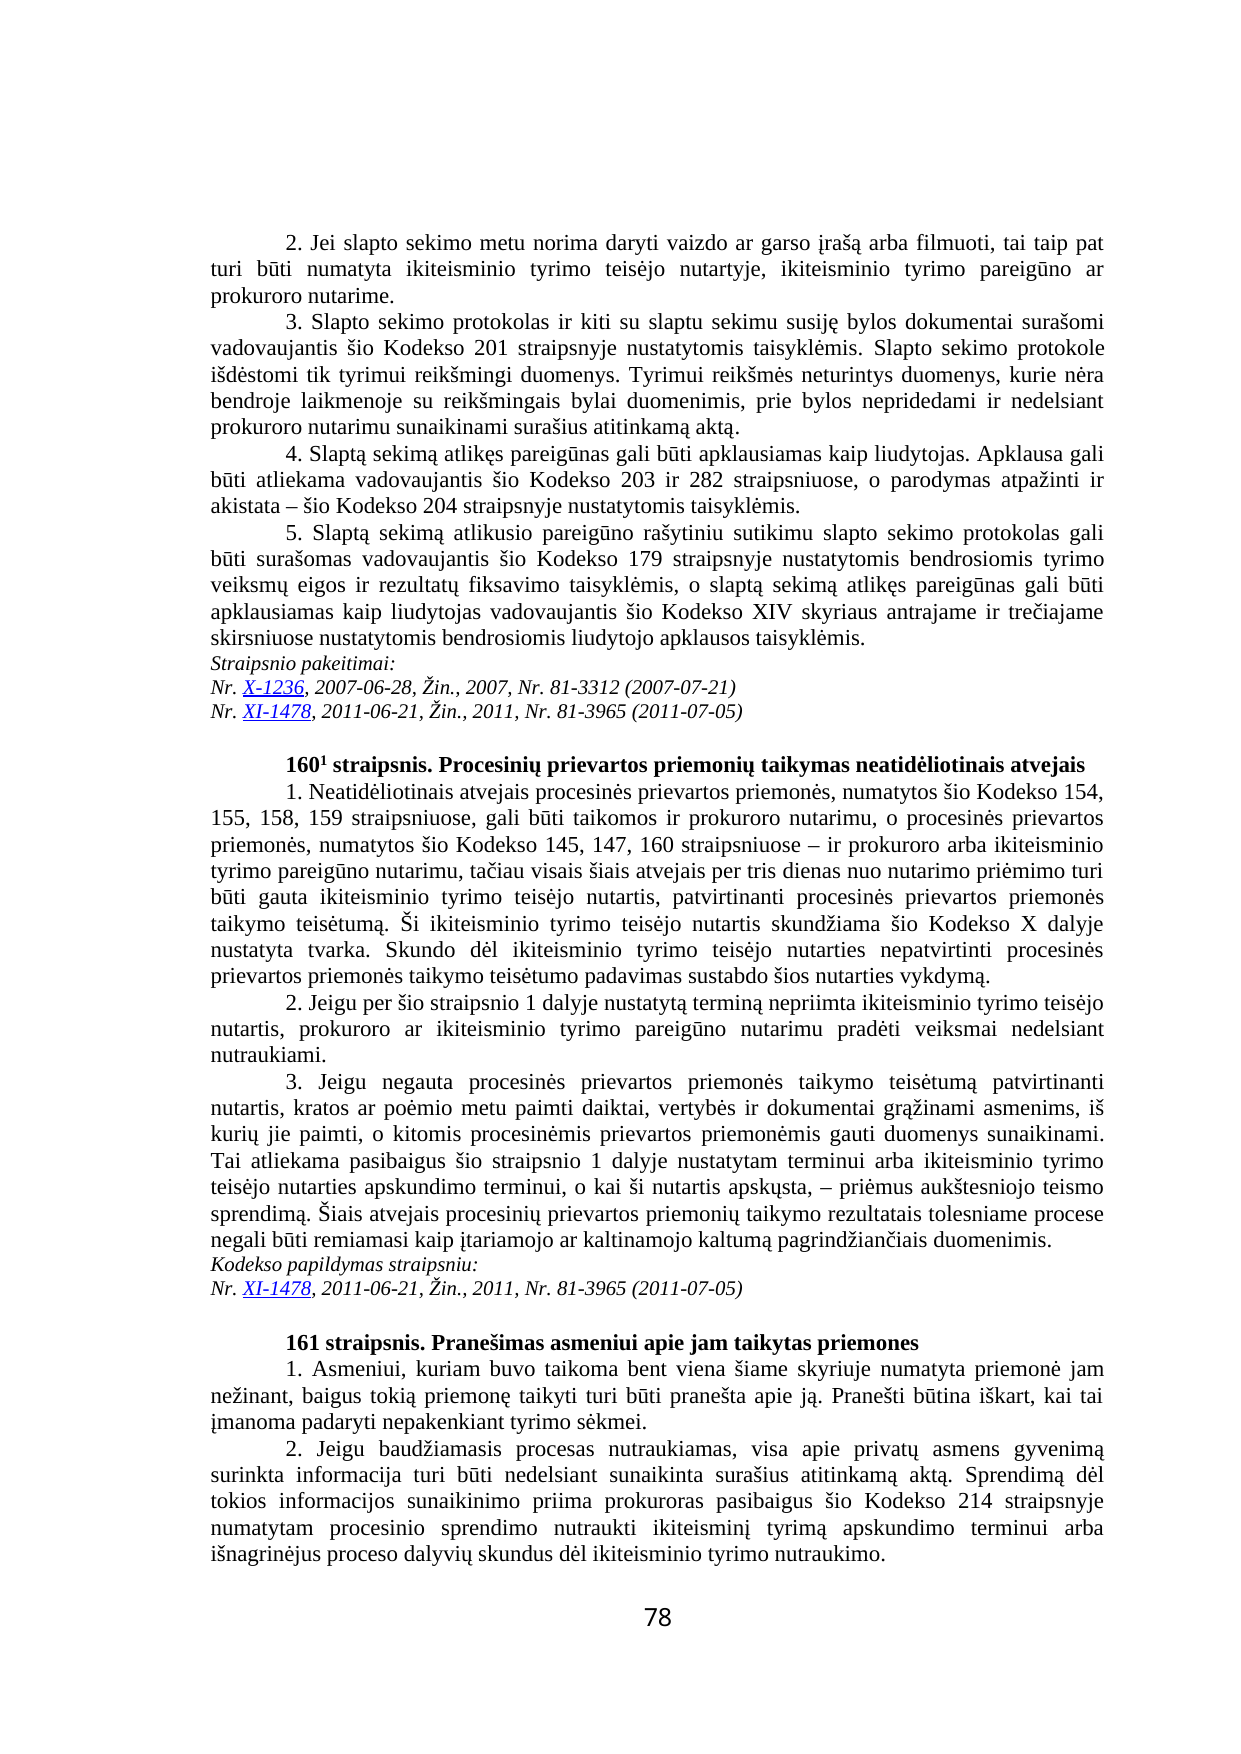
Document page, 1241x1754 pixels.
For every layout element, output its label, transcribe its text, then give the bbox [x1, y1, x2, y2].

text 2. Jeigu per šio straipsnio 1 dalyje nustatytą terminą nepriimta ikiteisminio tyrimo teisėjo nutartis, prokuroro ar ikiteisminio tyrimo pareigūno nutarimu pradėti veiksmai nedelsiant nutraukiami. [210, 989, 1105, 1068]
text 3. Jeigu negauta procesinės prievartos priemonės taikymo teisėtumą patvirtinanti nutartis, kratos ar poėmio metu paimti daiktai, vertybės ir dokumentai grąžinami asmenims, iš kurių jie paimti, o kitomis procesinėmis prievartos priemonėmis gauti duomenys sunaikinami. Tai atliekama pasibaigus šio straipsnio 1 dalyje nustatytam terminui arba ikiteisminio tyrimo teisėjo nutarties apskundimo terminui, o kai ši nutartis apskųsta, – priėmus aukštesniojo teismo sprendimą. Šiais atvejais procesinių prievartos priemonių taikymo rezultatais tolesniame procese negali būti remiamasi kaip įtariamojo ar kaltinamojo kaltumą pagrindžiančiais duomenimis. [210, 1068, 1105, 1252]
text 3. Slapto sekimo protokolas ir kiti su slaptu sekimu susiję bylos dokumentai surašomi vadovaujantis šio Kodekso 201 straipsnyje nustatytomis taisyklėmis. Slapto sekimo protokole išdėstomi tik tyrimui reikšmingi duomenys. Tyrimui reikšmės neturintys duomenys, kurie nėra bendroje laikmenoje su reikšmingais bylai duomenimis, prie bylos nepridedami ir nedelsiant prokuroro nutarimu sunaikinami surašius atitinkamą aktą. [210, 308, 1105, 440]
text 1. Neatidėliotinais atvejais procesinės prievartos priemonės, numatytos šio Kodekso 154, 155, 158, 159 straipsniuose, gali būti taikomos ir prokuroro nutarimu, o procesinės prievartos priemonės, numatytos šio Kodekso 145, 147, 160 straipsniuose – ir prokuroro arba ikiteisminio tyrimo pareigūno nutarimu, tačiau visais šiais atvejais per tris dienas nuo nutarimo priėmimo turi būti gauta ikiteisminio tyrimo teisėjo nutartis, patvirtinanti procesinės prievartos priemonės taikymo teisėtumą. Ši ikiteisminio tyrimo teisėjo nutartis skundžiama šio Kodekso X dalyje nustatyta tvarka. Skundo dėl ikiteisminio tyrimo teisėjo nutarties nepatvirtinti procesinės prievartos priemonės taikymo teisėtumo padavimas sustabdo šios nutarties vykdymą. [210, 778, 1105, 989]
text Kodekso papildymas straipsniu: [210, 1252, 1105, 1276]
text 1601 straipsnis. Procesinių prievartos priemonių taikymas neatidėliotinais atvejais [285, 752, 1105, 778]
text 161 straipsnis. Pranešimas asmeniui apie jam taikytas priemones [210, 1329, 1105, 1356]
text 1. Asmeniui, kuriam buvo taikoma bent viena šiame skyriuje numatyta priemonė jam nežinant, baigus tokią priemonę taikyti turi būti pranešta apie ją. Pranešti būtina iškart, kai tai įmanoma padaryti nepakenkiant tyrimo sėkmei. [210, 1356, 1105, 1434]
text 5. Slaptą sekimą atlikusio pareigūno rašytiniu sutikimu slapto sekimo protokolas gali būti surašomas vadovaujantis šio Kodekso 179 straipsnyje nustatytomis bendrosiomis tyrimo veiksmų eigos ir rezultatų fiksavimo taisyklėmis, o slaptą sekimą atlikęs pareigūnas gali būti apklausiamas kaip liudytojas vadovaujantis šio Kodekso XIV skyriaus antrajame ir trečiajame skirsniuose nustatytomis bendrosiomis liudytojo apklausos taisyklėmis. [210, 519, 1105, 651]
text 4. Slaptą sekimą atlikęs pareigūnas gali būti apklausiamas kaip liudytojas. Apklausa gali būti atliekama vadovaujantis šio Kodekso 203 ir 282 straipsniuose, o parodymas atpažinti ir akistata – šio Kodekso 204 straipsnyje nustatytomis taisyklėmis. [210, 440, 1105, 519]
text Straipsnio pakeitimai: [210, 651, 1105, 675]
text Nr. XI-1478, 2011-06-21, Žin., 2011, Nr. 81-3965 (2011-07-05) [210, 699, 1105, 723]
text 2. Jeigu baudžiamasis procesas nutraukiamas, visa apie privatų asmens gyvenimą surinkta informacija turi būti nedelsiant sunaikinta surašius atitinkamą aktą. Sprendimą dėl tokios informacijos sunaikinimo priima prokuroras pasibaigus šio Kodekso 214 straipsnyje numatytam procesinio sprendimo nutraukti ikiteisminį tyrimą apskundimo terminui arba išnagrinėjus proceso dalyvių skundus dėl ikiteisminio tyrimo nutraukimo. [210, 1434, 1105, 1566]
text 2. Jei slapto sekimo metu norima daryti vaizdo ar garso įrašą arba filmuoti, tai taip pat turi būti numatyta ikiteisminio tyrimo teisėjo nutartyje, ikiteisminio tyrimo pareigūno ar prokuroro nutarime. [210, 229, 1105, 308]
text Nr. XI-1478, 2011-06-21, Žin., 2011, Nr. 81-3965 (2011-07-05) [210, 1276, 1105, 1300]
text Nr. X-1236, 2007-06-28, Žin., 2007, Nr. 81-3312 (2007-07-21) [210, 675, 1105, 699]
